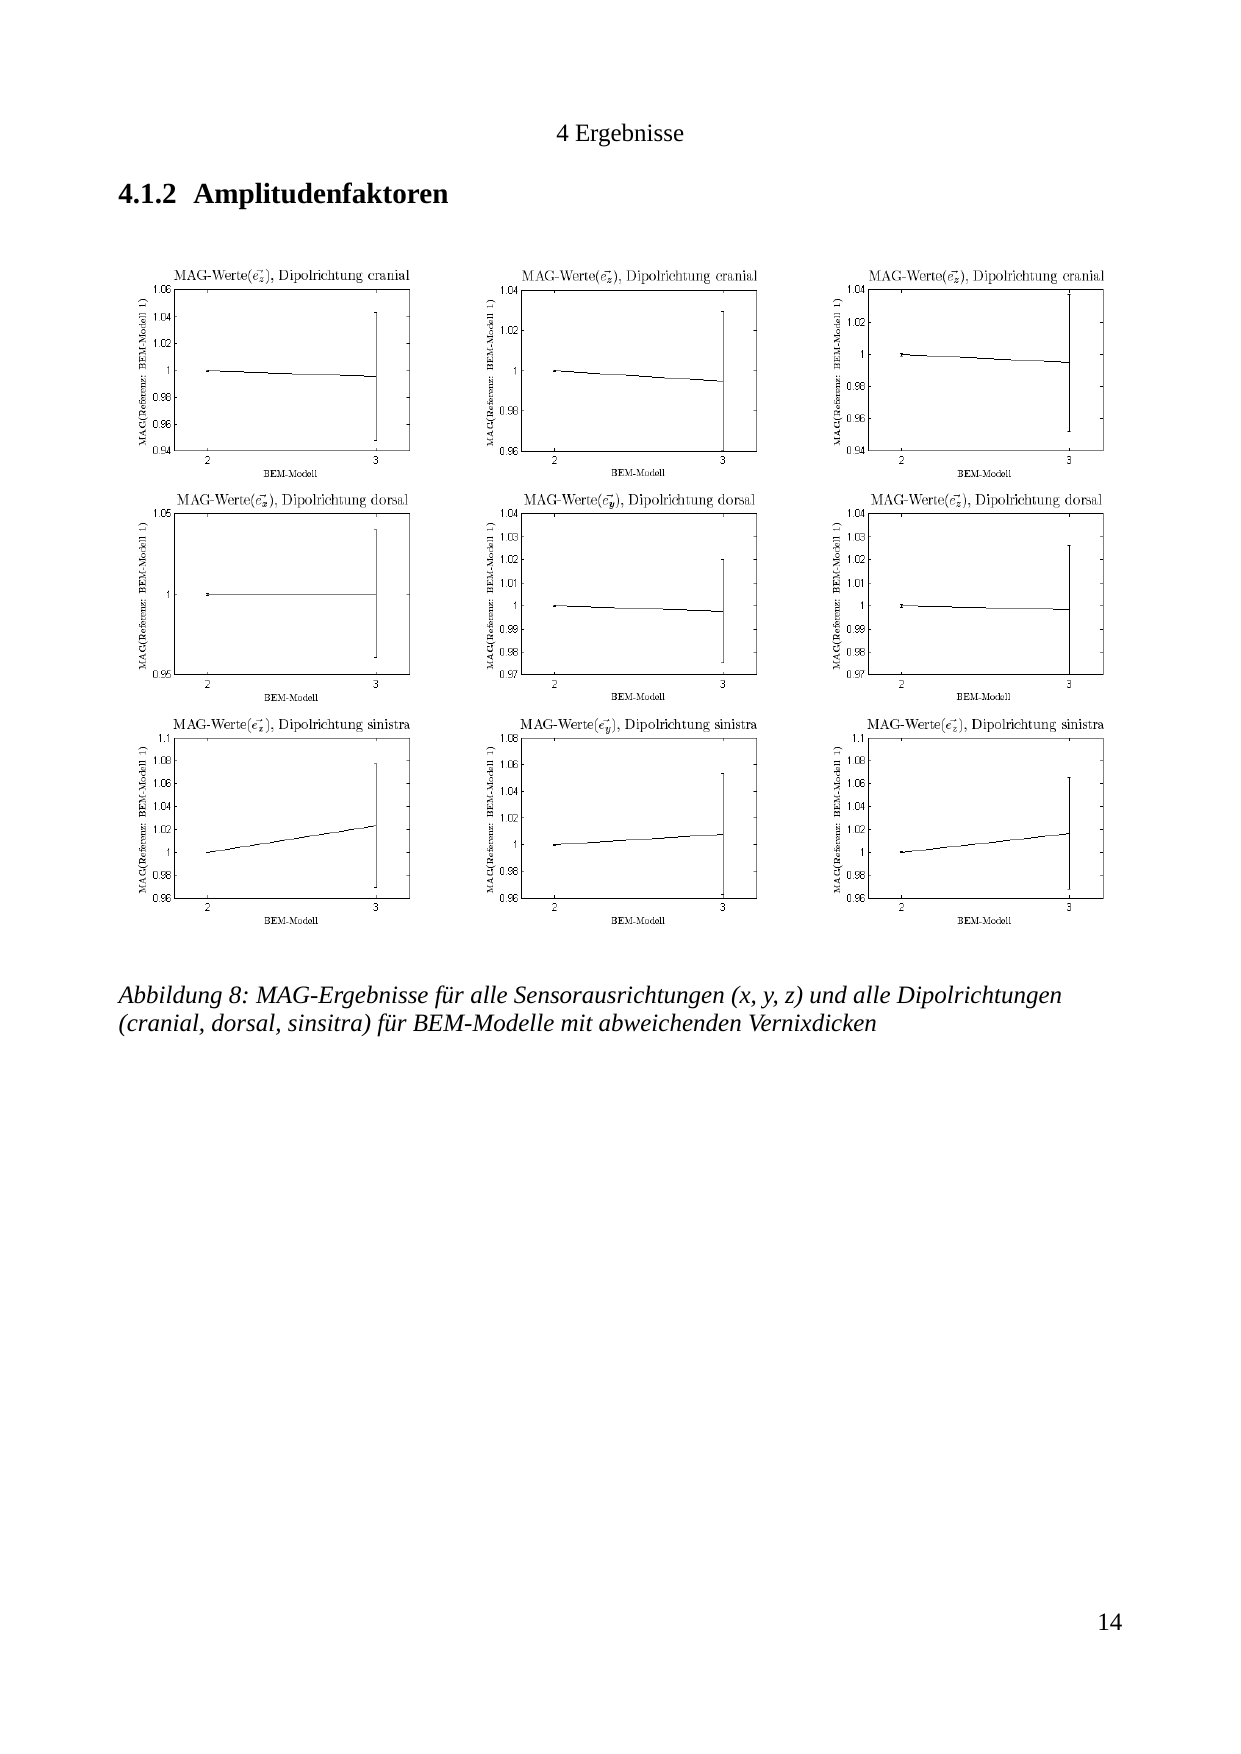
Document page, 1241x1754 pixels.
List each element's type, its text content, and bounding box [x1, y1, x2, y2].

text Abbildung 8: MAG-Ergebnisse für alle Sensorausrichtungen (x, y, z) und alle Dipolrichtungen (cranial, dorsal, sinsitra) für BEM-Modelle mit abweichenden Vernixdicken [118, 980, 1122, 1037]
picture [118, 235, 1122, 980]
subtitle Amplitudenfaktoren [118, 176, 1122, 210]
